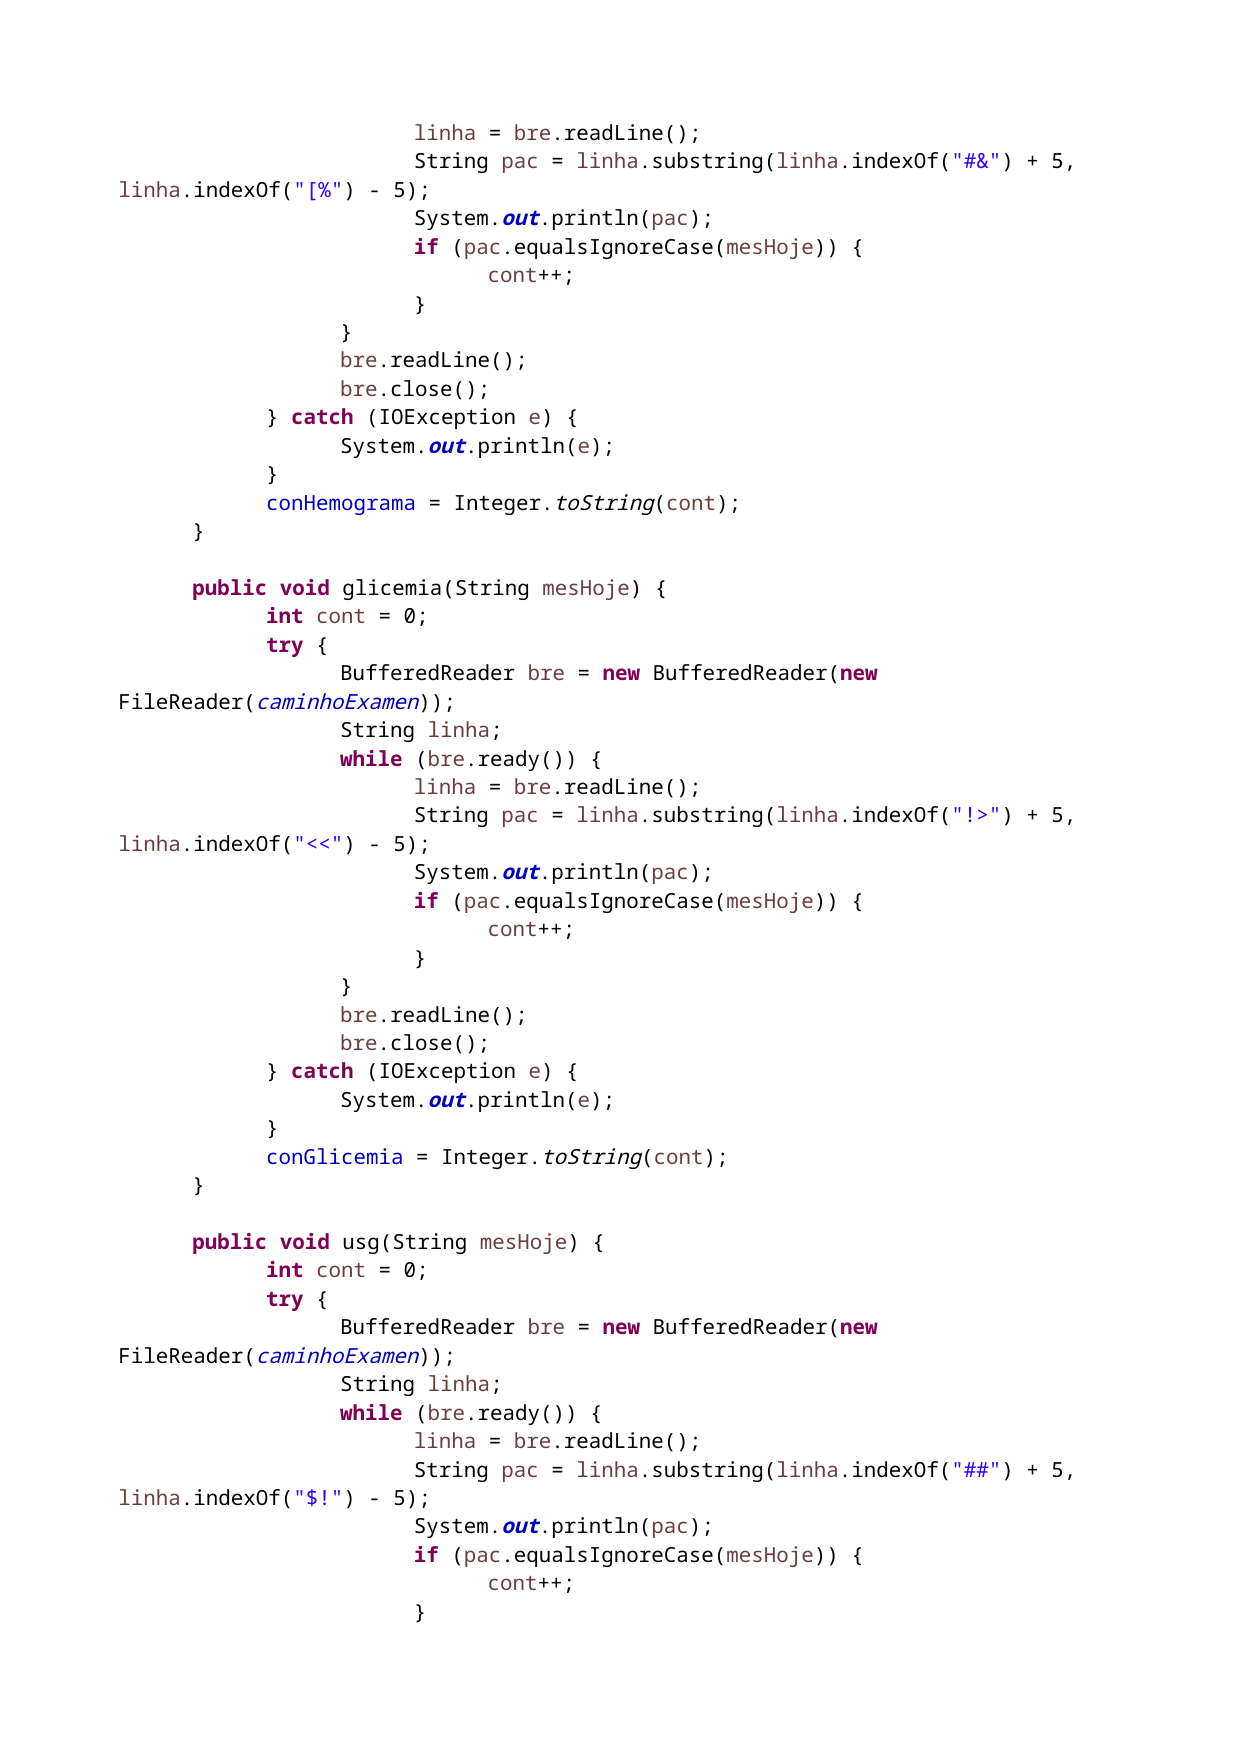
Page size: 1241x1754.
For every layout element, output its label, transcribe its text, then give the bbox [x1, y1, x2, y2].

text conGlicemia = Integer.toString(cont); [118, 1142, 1122, 1170]
text System.out.println(e); [118, 1085, 1122, 1113]
text try { [118, 1284, 1122, 1312]
text System.out.println(pac); [118, 857, 1122, 886]
text } catch (IOException e) { [118, 402, 1122, 431]
text int cont = 0; [118, 602, 1122, 630]
text String pac = linha.substring(linha.indexOf("#&") + 5, linha.indexOf("[%") - 5); [118, 147, 1122, 203]
text if (pac.equalsIgnoreCase(mesHoje)) { [118, 1540, 1122, 1568]
text bre.readLine(); [118, 1000, 1122, 1028]
text bre.readLine(); [118, 346, 1122, 374]
text bre.close(); [118, 374, 1122, 402]
text try { [118, 630, 1122, 658]
text linha = bre.readLine(); [118, 772, 1122, 801]
text cont++; [118, 1568, 1122, 1597]
text while (bre.ready()) { [118, 744, 1122, 772]
text } [118, 1113, 1122, 1142]
text String pac = linha.substring(linha.indexOf("##") + 5, linha.indexOf("$!") - 5); [118, 1455, 1122, 1512]
text System.out.println(pac); [118, 1512, 1122, 1540]
text } [118, 1597, 1122, 1625]
text public void glicemia(String mesHoje) { [118, 573, 1122, 602]
text conHemograma = Integer.toString(cont); [118, 488, 1122, 516]
text } [118, 1170, 1122, 1199]
text } [118, 317, 1122, 346]
text System.out.println(pac); [118, 203, 1122, 232]
text cont++; [118, 260, 1122, 289]
text if (pac.equalsIgnoreCase(mesHoje)) { [118, 886, 1122, 914]
text linha = bre.readLine(); [118, 1426, 1122, 1455]
text int cont = 0; [118, 1256, 1122, 1284]
text System.out.println(e); [118, 431, 1122, 459]
text String linha; [118, 1369, 1122, 1398]
text while (bre.ready()) { [118, 1398, 1122, 1426]
text linha = bre.readLine(); [118, 118, 1122, 147]
text } [118, 459, 1122, 488]
text } [118, 971, 1122, 1000]
text } [118, 516, 1122, 545]
text BufferedReader bre = new BufferedReader(new FileReader(caminhoExamen)); [118, 658, 1122, 715]
text BufferedReader bre = new BufferedReader(new FileReader(caminhoExamen)); [118, 1312, 1122, 1369]
text cont++; [118, 914, 1122, 943]
text String pac = linha.substring(linha.indexOf("!>") + 5, linha.indexOf("<<") - 5); [118, 801, 1122, 857]
text if (pac.equalsIgnoreCase(mesHoje)) { [118, 232, 1122, 260]
text } catch (IOException e) { [118, 1057, 1122, 1085]
text String linha; [118, 715, 1122, 744]
text } [118, 289, 1122, 317]
text } [118, 943, 1122, 971]
text bre.close(); [118, 1028, 1122, 1057]
text public void usg(String mesHoje) { [118, 1227, 1122, 1256]
